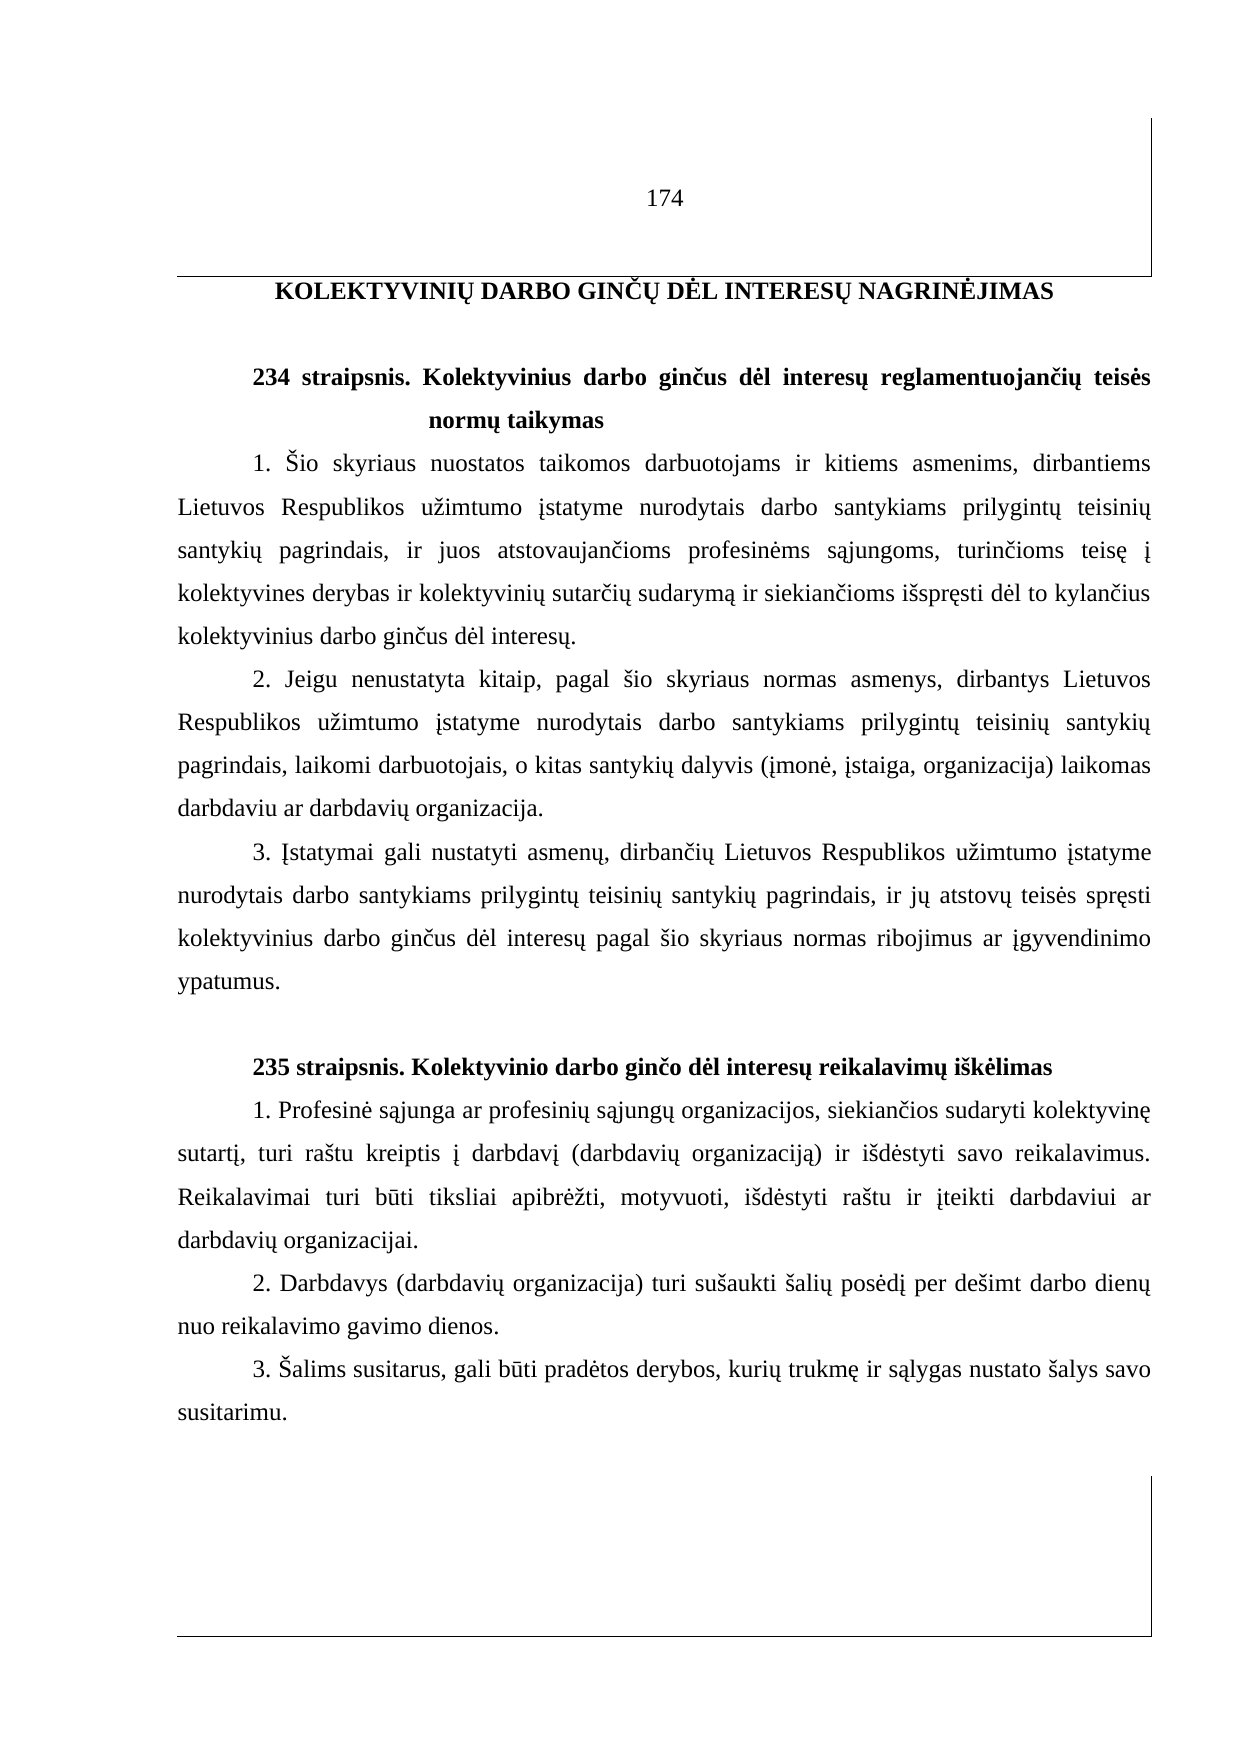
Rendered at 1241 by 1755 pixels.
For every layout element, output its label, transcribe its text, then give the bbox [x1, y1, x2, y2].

text KOLEKTYVINIŲ DARBO GINČŲ DĖL INTERESŲ NAGRINĖJIMAS [177, 276, 1152, 305]
text 2. Jeigu nenustatyta kitaip, pagal šio skyriaus normas asmenys, dirbantys Lietuvos Respublikos užimtumo įstatyme nurodytais darbo santykiams prilygintų teisinių santykių pagrindais, laikomi darbuotojais, o kitas santykių dalyvis (įmonė, įstaiga, organizacija) laikomas darbdaviu ar darbdavių organizacija. [177, 664, 1152, 822]
subtitle 235 straipsnis. Kolektyvinio darbo ginčo dėl interesų reikalavimų iškėlimas [177, 1052, 1152, 1081]
subtitle 234 straipsnis. Kolektyvinius darbo ginčus dėl interesų reglamentuojančių teisės normų taikymas [252, 362, 1152, 434]
text 2. Darbdavys (darbdavių organizacija) turi sušaukti šalių posėdį per dešimt darbo dienų nuo reikalavimo gavimo dienos. [177, 1268, 1152, 1340]
text 1. Profesinė sąjunga ar profesinių sąjungų organizacijos, siekiančios sudaryti kolektyvinę sutartį, turi raštu kreiptis į darbdavį (darbdavių organizaciją) ir išdėstyti savo reikalavimus. Reikalavimai turi būti tiksliai apibrėžti, motyvuoti, išdėstyti raštu ir įteikti darbdaviui ar darbdavių organizacijai. [177, 1095, 1152, 1253]
text 3. Įstatymai gali nustatyti asmenų, dirbančių Lietuvos Respublikos užimtumo įstatyme nurodytais darbo santykiams prilygintų teisinių santykių pagrindais, ir jų atstovų teisės spręsti kolektyvinius darbo ginčus dėl interesų pagal šio skyriaus normas ribojimus ar įgyvendinimo ypatumus. [177, 837, 1152, 995]
text 1. Šio skyriaus nuostatos taikomos darbuotojams ir kitiems asmenims, dirbantiems Lietuvos Respublikos užimtumo įstatyme nurodytais darbo santykiams prilygintų teisinių santykių pagrindais, ir juos atstovaujančioms profesinėms sąjungoms, turinčioms teisę į kolektyvines derybas ir kolektyvinių sutarčių sudarymą ir siekiančioms išspręsti dėl to kylančius kolektyvinius darbo ginčus dėl interesų. [177, 448, 1152, 650]
text 3. Šalims susitarus, gali būti pradėtos derybos, kurių trukmę ir sąlygas nustato šalys savo susitarimu. [177, 1354, 1152, 1426]
